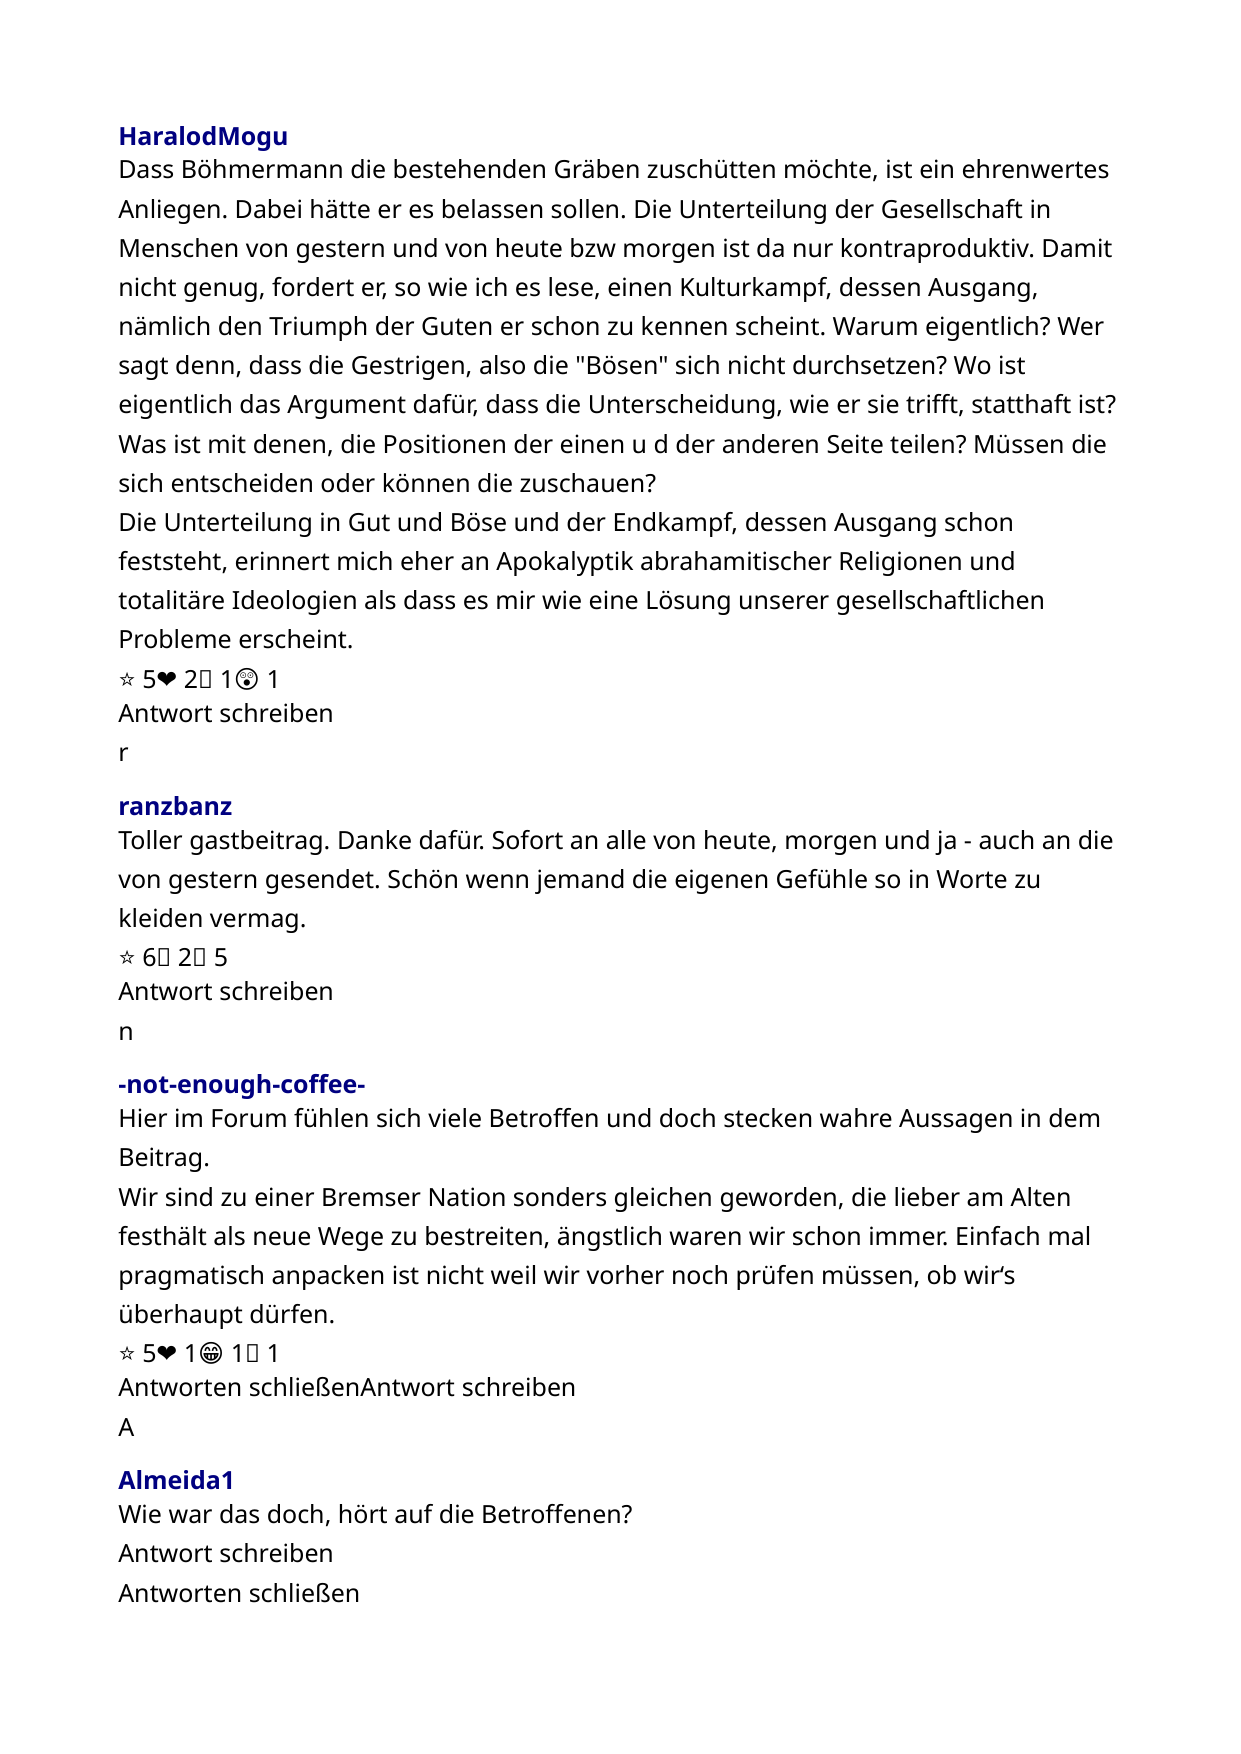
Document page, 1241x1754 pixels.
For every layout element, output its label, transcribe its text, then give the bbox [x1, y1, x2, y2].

text n [118, 1013, 1122, 1047]
text Antwort schreiben [118, 974, 1122, 1008]
text Wie war das doch, hört auf die Betroffenen? [118, 1497, 1122, 1531]
text Antworten schließen [118, 1575, 1122, 1609]
text A [118, 1409, 1122, 1443]
text Antwort schreiben [118, 695, 1122, 729]
text Antwort schreiben [118, 1536, 1122, 1570]
text Wir sind zu einer Bremser Nation sonders gleichen geworden, die lieber am Alten festhält als neue Wege zu bestreiten, ängstlich waren wir schon immer. Einfach mal pragmatisch anpacken ist nicht weil wir vorher noch prüfen müssen, ob wir‘s überhaupt dürfen. [118, 1179, 1122, 1331]
subtitle HaralodMogu [118, 118, 1122, 152]
subtitle -not-enough-coffee- [118, 1067, 1122, 1101]
text ⭐️ 5❤️ 1😁 1🤨 1 [118, 1336, 1122, 1370]
subtitle ranzbanz [118, 788, 1122, 822]
text Dass Böhmermann die bestehenden Gräben zuschütten möchte, ist ein ehrenwertes Anliegen. Dabei hätte er es belassen sollen. Die Unterteilung der Gesellschaft in Menschen von gestern und von heute bzw morgen ist da nur kontraproduktiv. Damit nicht genug, fordert er, so wie ich es lese, einen Kulturkampf, dessen Ausgang, nämlich den Triumph der Guten er schon zu kennen scheint. Warum eigentlich? Wer sagt denn, dass die Gestrigen, also die "Bösen" sich nicht durchsetzen? Wo ist eigentlich das Argument dafür, dass die Unterscheidung, wie er sie trifft, statthaft ist? Was ist mit denen, die Positionen der einen u d der anderen Seite teilen? Müssen die sich entscheiden oder können die zuschauen? [118, 152, 1122, 499]
text Hier im Forum fühlen sich viele Betroffen und doch stecken wahre Aussagen in dem Beitrag. [118, 1101, 1122, 1174]
text Antworten schließenAntwort schreiben [118, 1370, 1122, 1404]
text ⭐️ 6🙁 2🤨 5 [118, 940, 1122, 974]
text r [118, 734, 1122, 769]
text ⭐️ 5❤️ 2🤨 1😲 1 [118, 661, 1122, 695]
subtitle Almeida1 [118, 1463, 1122, 1497]
text Die Unterteilung in Gut und Böse und der Endkampf, dessen Ausgang schon feststeht, erinnert mich eher an Apokalyptik abrahamitischer Religionen und totalitäre Ideologien als dass es mir wie eine Lösung unserer gesellschaftlichen Probleme erscheint. [118, 505, 1122, 656]
text Toller gastbeitrag. Danke dafür. Sofort an alle von heute, morgen und ja - auch an die von gestern gesendet. Schön wenn jemand die eigenen Gefühle so in Worte zu kleiden vermag. [118, 822, 1122, 935]
